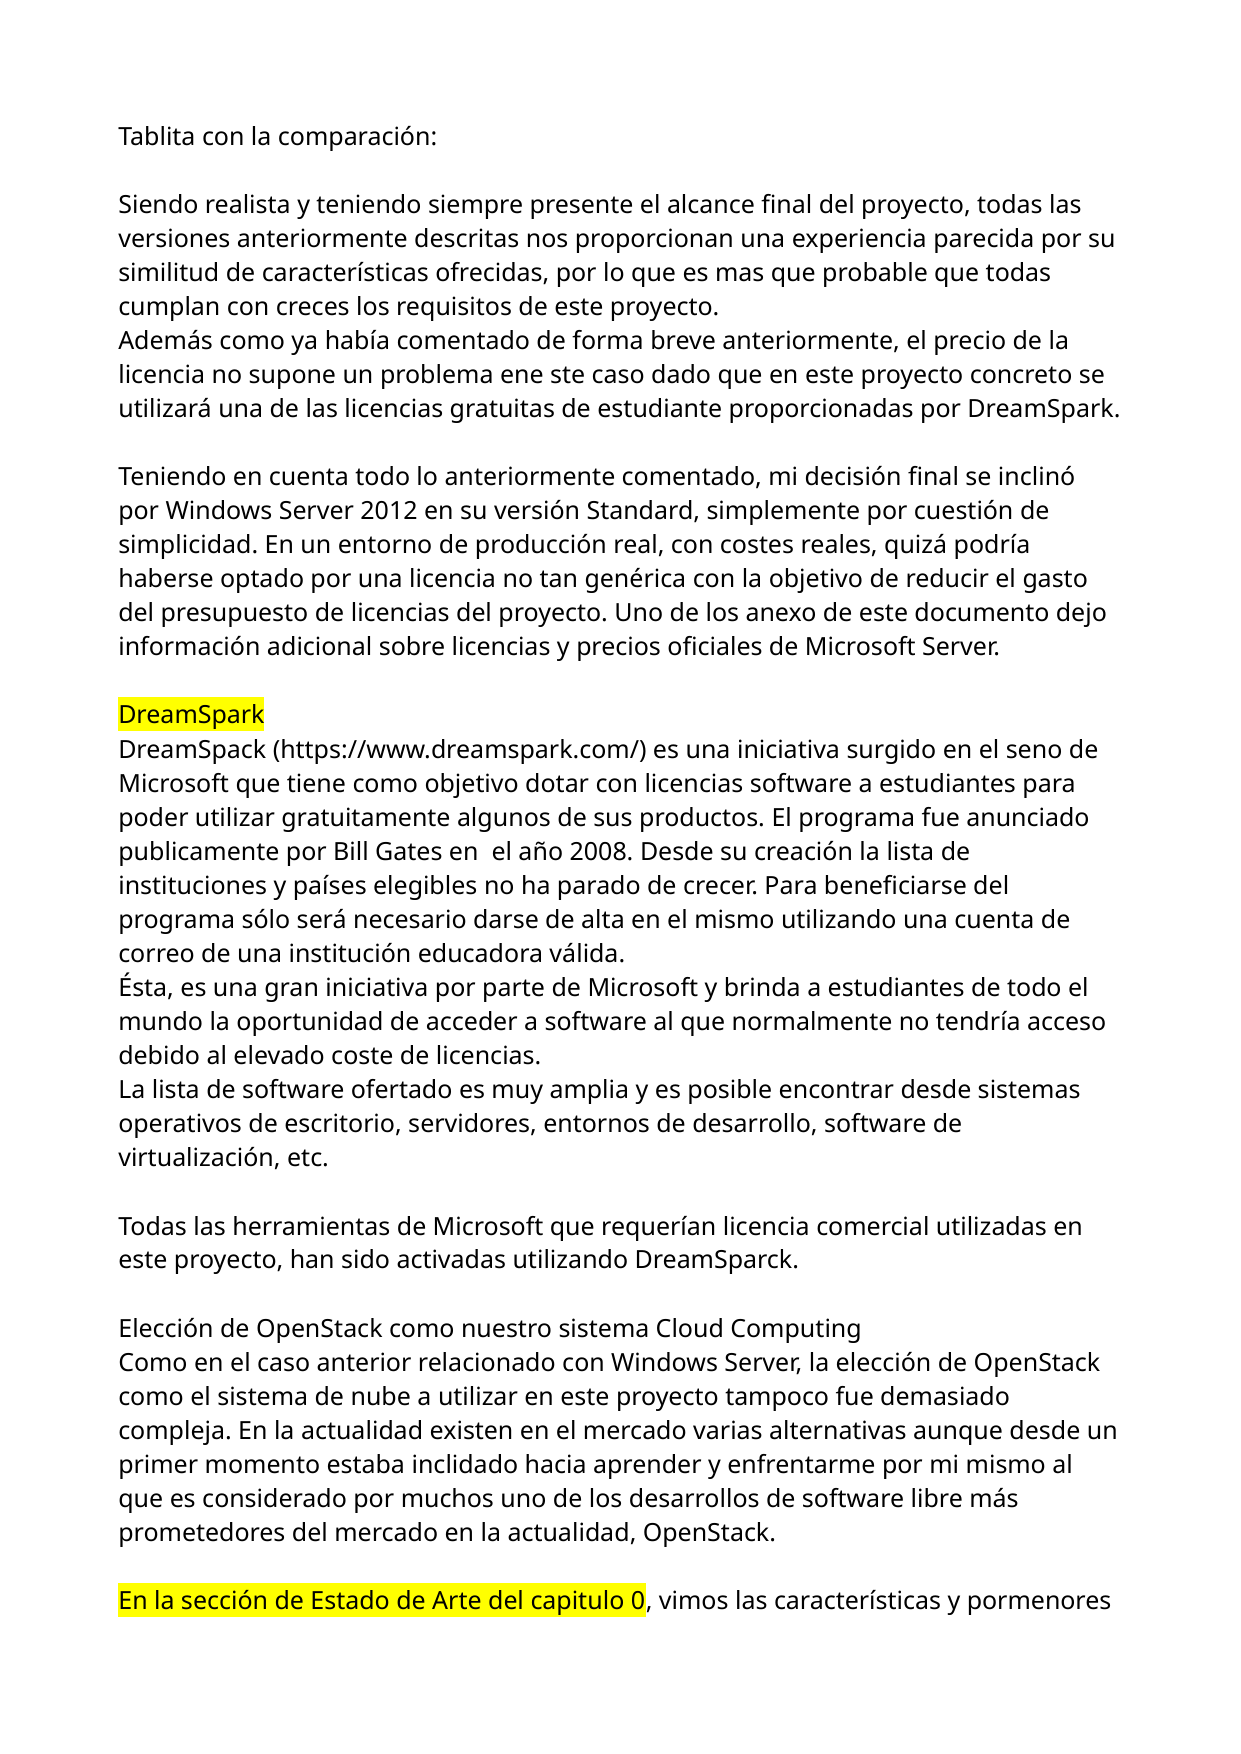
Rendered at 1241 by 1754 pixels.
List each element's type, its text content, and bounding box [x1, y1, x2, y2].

text Como en el caso anterior relacionado con Windows Server, la elección de OpenStack como el sistema de nube a utilizar en este proyecto tampoco fue demasiado compleja. En la actualidad existen en el mercado varias alternativas aunque desde un primer momento estaba inclidado hacia aprender y enfrentarme por mi mismo al que es considerado por muchos uno de los desarrollos de software libre más prometedores del mercado en la actualidad, OpenStack. [118, 1344, 1122, 1549]
text Todas las herramientas de Microsoft que requerían licencia comercial utilizadas en este proyecto, han sido activadas utilizando DreamSparck. [118, 1208, 1122, 1276]
text Elección de OpenStack como nuestro sistema Cloud Computing [118, 1310, 1122, 1344]
text Siendo realista y teniendo siempre presente el alcance final del proyecto, todas las versiones anteriormente descritas nos proporcionan una experiencia parecida por su similitud de características ofrecidas, por lo que es mas que probable que todas cumplan con creces los requisitos de este proyecto. [118, 186, 1122, 322]
text DreamSpark [118, 697, 1122, 731]
text La lista de software ofertado es muy amplia y es posible encontrar desde sistemas operativos de escritorio, servidores, entornos de desarrollo, software de virtualización, etc. [118, 1072, 1122, 1174]
text Tablita con la comparación: [118, 118, 1122, 152]
text Además como ya había comentado de forma breve anteriormente, el precio de la licencia no supone un problema ene ste caso dado que en este proyecto concreto se utilizará una de las licencias gratuitas de estudiante proporcionadas por DreamSpark. [118, 322, 1122, 425]
text Ésta, es una gran iniciativa por parte de Microsoft y brinda a estudiantes de todo el mundo la oportunidad de acceder a software al que normalmente no tendría acceso debido al elevado coste de licencias. [118, 970, 1122, 1072]
text DreamSpack (https://www.dreamspark.com/) es una iniciativa surgido en el seno de Microsoft que tiene como objetivo dotar con licencias software a estudiantes para poder utilizar gratuitamente algunos de sus productos. El programa fue anunciado publicamente por Bill Gates en el año 2008. Desde su creación la lista de instituciones y países elegibles no ha parado de crecer. Para beneficiarse del programa sólo será necesario darse de alta en el mismo utilizando una cuenta de correo de una institución educadora válida. [118, 731, 1122, 970]
text Teniendo en cuenta todo lo anteriormente comentado, mi decisión final se inclinó por Windows Server 2012 en su versión Standard, simplemente por cuestión de simplicidad. En un entorno de producción real, con costes reales, quizá podría haberse optado por una licencia no tan genérica con la objetivo de reducir el gasto del presupuesto de licencias del proyecto. Uno de los anexo de este documento dejo información adicional sobre licencias y precios oficiales de Microsoft Server. [118, 459, 1122, 663]
text En la sección de Estado de Arte del capitulo 0, vimos las características y pormenores [118, 1583, 1122, 1617]
